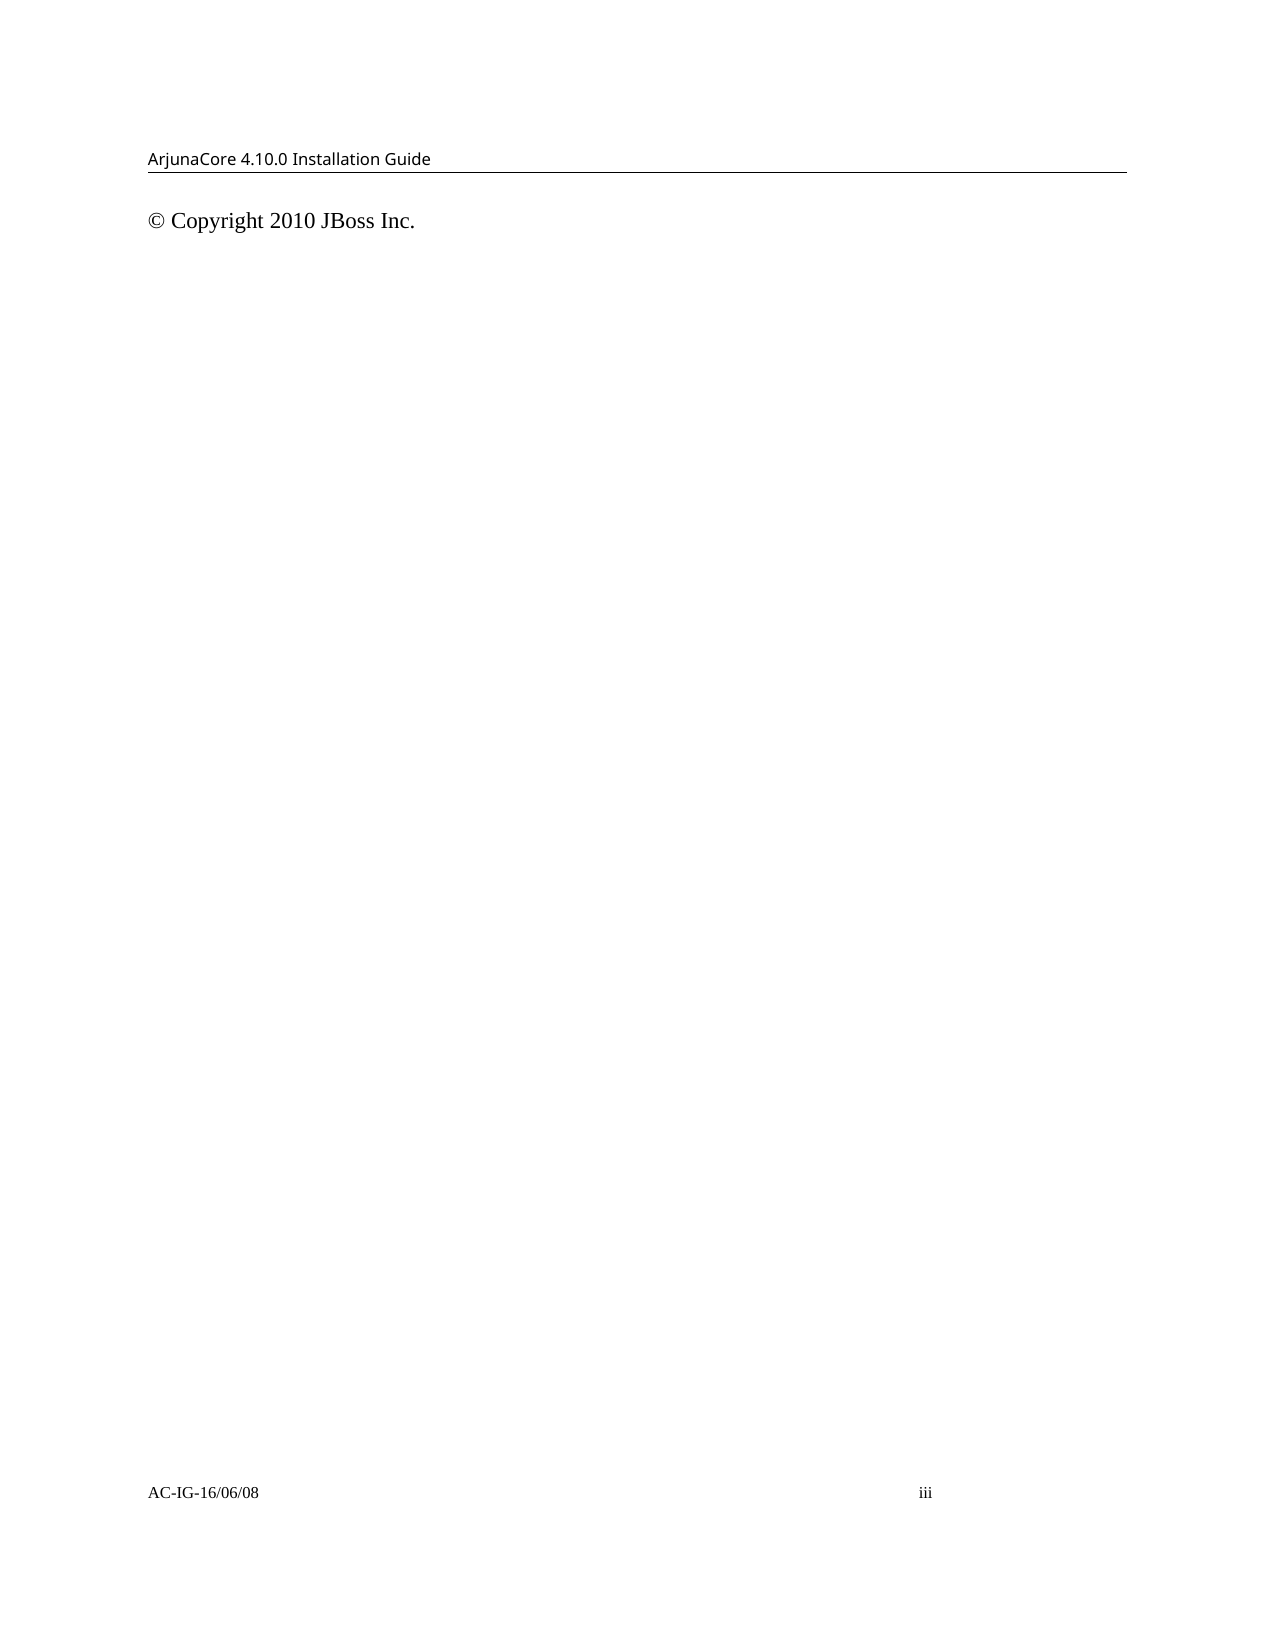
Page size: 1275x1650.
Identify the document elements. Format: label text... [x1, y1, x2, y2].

text © Copyright 2010 JBoss Inc. [148, 207, 1127, 233]
